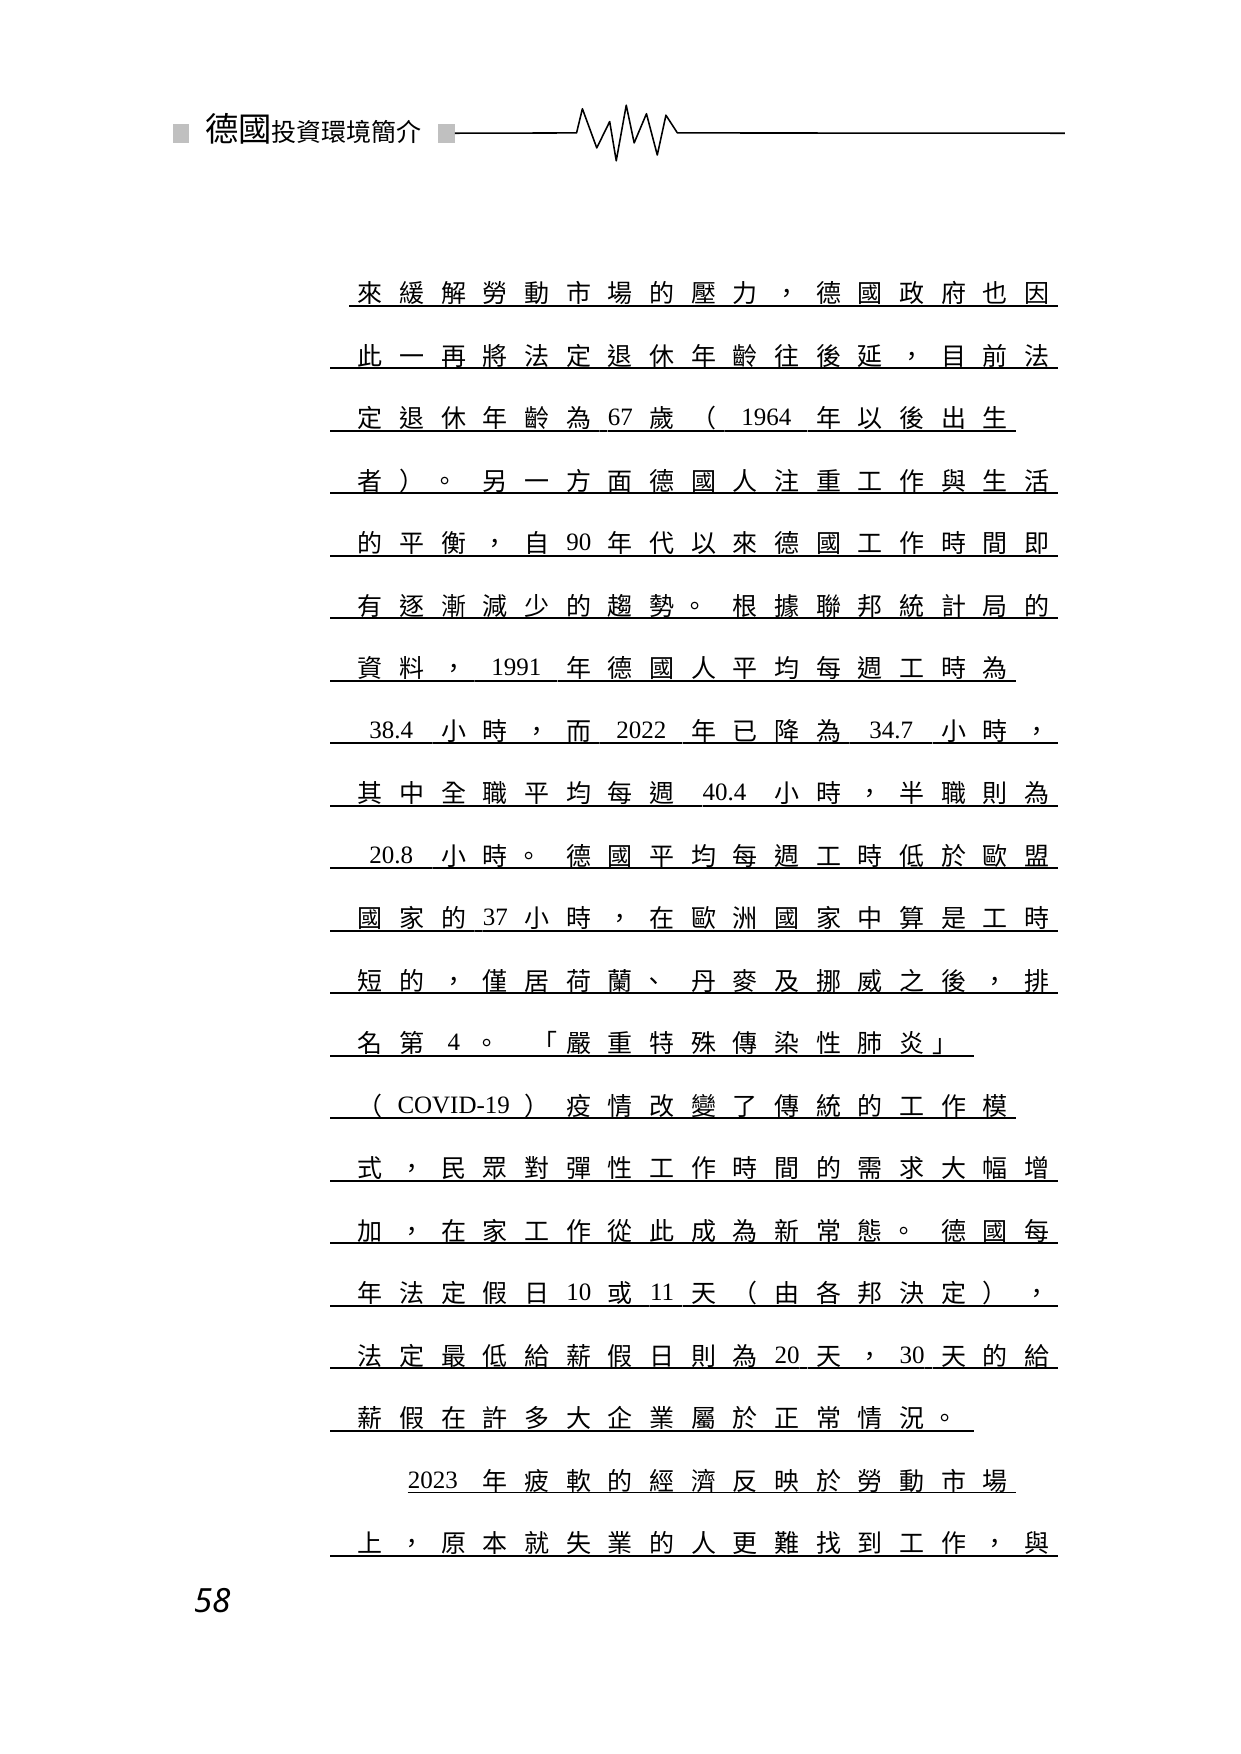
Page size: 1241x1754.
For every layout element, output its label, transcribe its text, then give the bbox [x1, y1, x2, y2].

text 薪假在許多大企業屬於正常情況。 [330, 1369, 1058, 1438]
text 加，在家工作從此成為新常態。德國每 [330, 1182, 1058, 1242]
text 國家的37小時，在歐洲國家中算是工時 [330, 869, 1058, 930]
text 年法定假日10或11天（由各邦決定）， [330, 1244, 1058, 1305]
text 法定最低給薪假日則為20天，30天的給 [330, 1307, 1058, 1367]
text 定退休年齡為67歲（1964年以後出生者）。另一方面德國人注重工作與生活 [330, 369, 1058, 492]
text [330, 1557, 1058, 1563]
text 20.8小時。德國平均每週工時低於歐盟 [330, 807, 1058, 867]
text 短的，僅居荷蘭、丹麥及挪威之後，排 [330, 932, 1058, 992]
text 有逐漸減少的趨勢。根據聯邦統計局的 [330, 557, 1058, 617]
text 名第4。「嚴重特殊傳染性肺炎」（COVID-19）疫情改變了傳統的工作模式，民眾對彈性工作時間的需求大幅增 [330, 994, 1058, 1180]
text 2023年疲軟的經濟反映於勞動市場上，原本就失業的人更難找到工作，與 [330, 1438, 1058, 1555]
text 資料，1991年德國人平均每週工時為38.4小時，而2022年已降為34.7小時， [330, 619, 1058, 742]
text 其中全職平均每週40.4小時，半職則為 [330, 744, 1058, 805]
text 來緩解勞動市場的壓力，德國政府也因此一再將法定退休年齡往後延，目前法 [330, 250, 1058, 367]
text 的平衡，自90年代以來德國工作時間即 [330, 494, 1058, 555]
